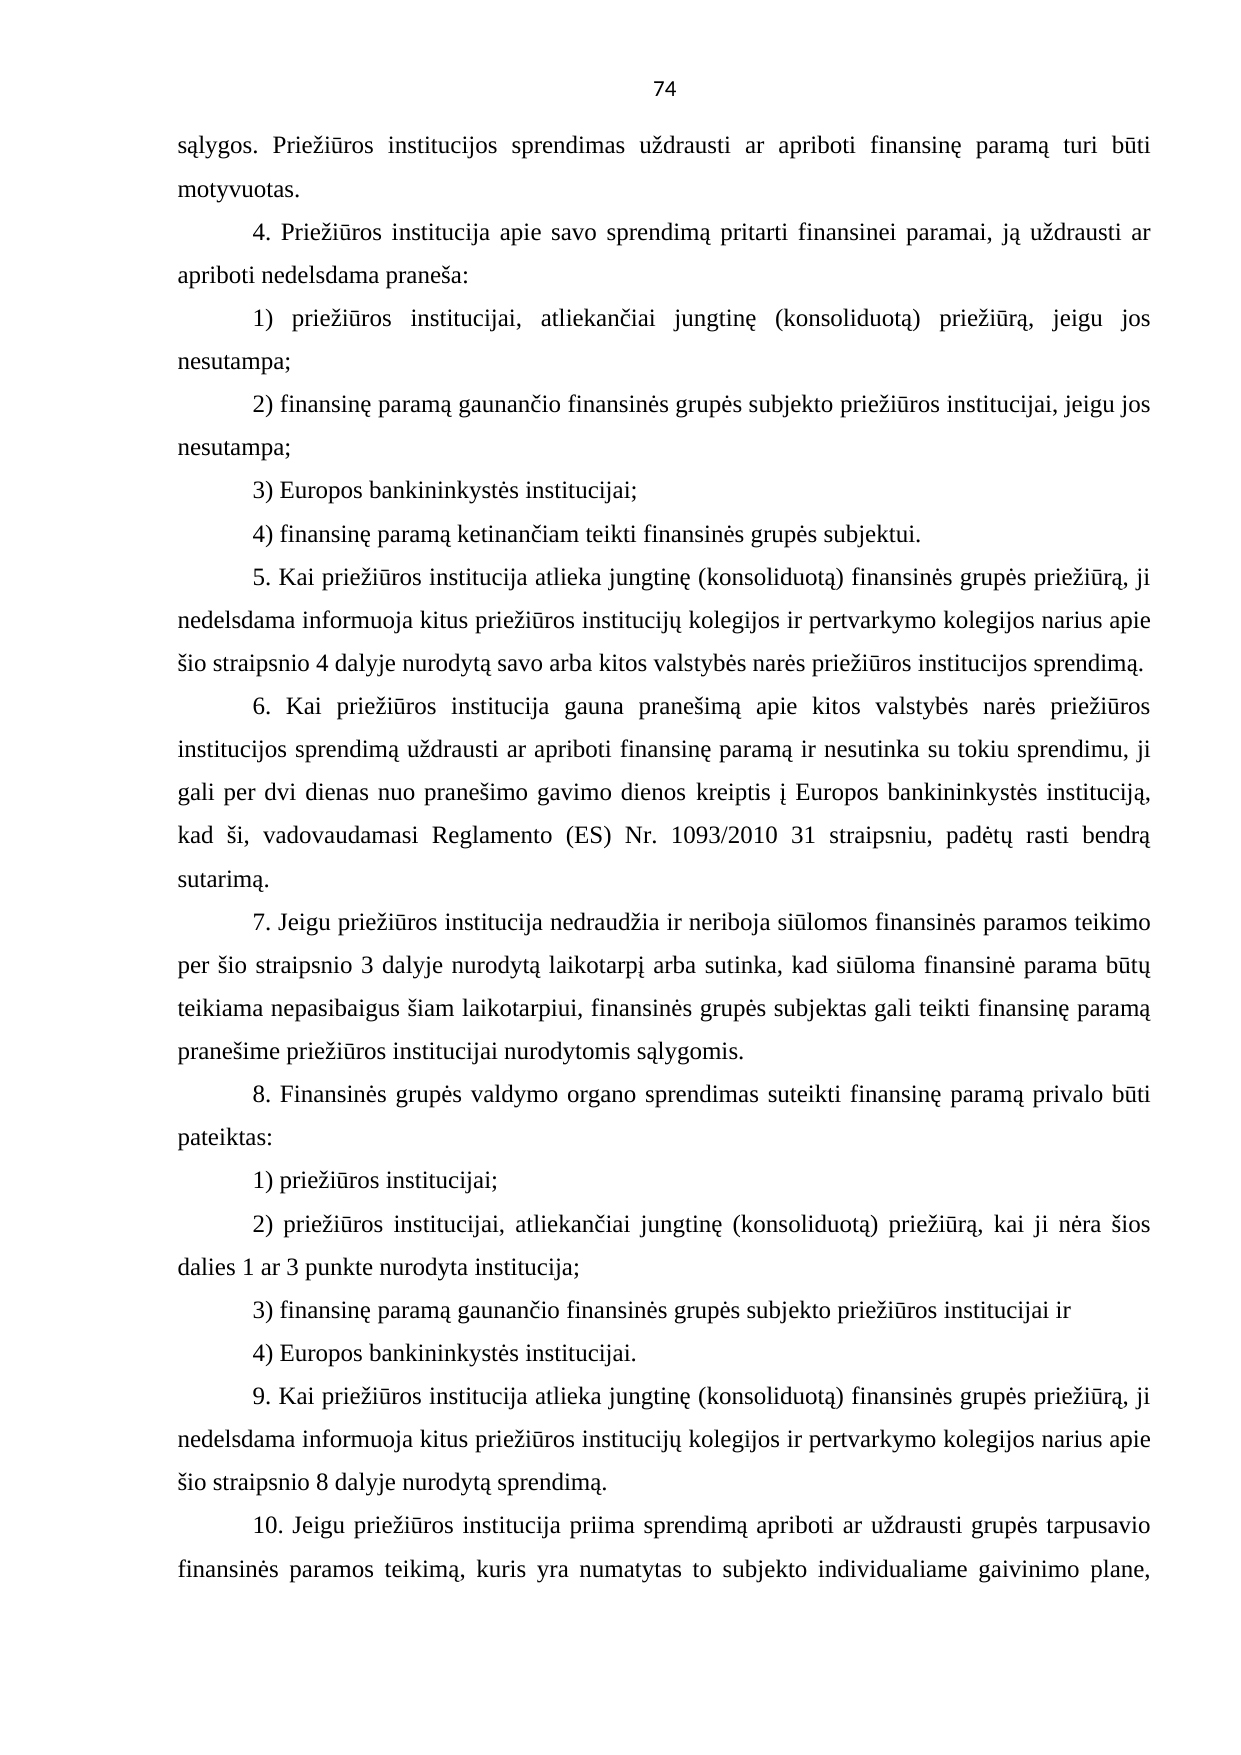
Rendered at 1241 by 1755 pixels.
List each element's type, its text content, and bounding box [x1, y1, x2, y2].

text 4) Europos bankininkystės institucijai. [177, 1338, 1152, 1367]
text 2) priežiūros institucijai, atliekančiai jungtinę (konsoliduotą) priežiūrą, kai ji nėra šios dalies 1 ar 3 punkte nurodyta institucija; [177, 1209, 1152, 1281]
text 9. Kai priežiūros institucija atlieka jungtinę (konsoliduotą) finansinės grupės priežiūrą, ji nedelsdama informuoja kitus priežiūros institucijų kolegijos ir pertvarkymo kolegijos narius apie šio straipsnio 8 dalyje nurodytą sprendimą. [177, 1381, 1152, 1496]
text 4. Priežiūros institucija apie savo sprendimą pritarti finansinei paramai, ją uždrausti ar apriboti nedelsdama praneša: [177, 217, 1152, 289]
text 7. Jeigu priežiūros institucija nedraudžia ir neriboja siūlomos finansinės paramos teikimo per šio straipsnio 3 dalyje nurodytą laikotarpį arba sutinka, kad siūloma finansinė parama būtų teikiama nepasibaigus šiam laikotarpiui, finansinės grupės subjektas gali teikti finansinę paramą pranešime priežiūros institucijai nurodytomis sąlygomis. [177, 907, 1152, 1065]
text 1) priežiūros institucijai; [177, 1166, 1152, 1194]
text 2) finansinę paramą gaunančio finansinės grupės subjekto priežiūros institucijai, jeigu jos nesutampa; [177, 389, 1152, 461]
text 5. Kai priežiūros institucija atlieka jungtinę (konsoliduotą) finansinės grupės priežiūrą, ji nedelsdama informuoja kitus priežiūros institucijų kolegijos ir pertvarkymo kolegijos narius apie šio straipsnio 4 dalyje nurodytą savo arba kitos valstybės narės priežiūros institucijos sprendimą. [177, 562, 1152, 677]
text 8. Finansinės grupės valdymo organo sprendimas suteikti finansinę paramą privalo būti pateiktas: [177, 1079, 1152, 1151]
text sąlygos. Priežiūros institucijos sprendimas uždrausti ar apriboti finansinę paramą turi būti motyvuotas. [177, 131, 1152, 202]
text 6. Kai priežiūros institucija gauna pranešimą apie kitos valstybės narės priežiūros institucijos sprendimą uždrausti ar apriboti finansinę paramą ir nesutinka su tokiu sprendimu, ji gali per dvi dienas nuo pranešimo gavimo dienos kreiptis į Europos bankininkystės instituciją, kad ši, vadovaudamasi Reglamento (ES) Nr. 1093/2010 31 straipsniu, padėtų rasti bendrą sutarimą. [177, 691, 1152, 892]
text 4) finansinę paramą ketinančiam teikti finansinės grupės subjektui. [177, 519, 1152, 547]
text 3) Europos bankininkystės institucijai; [177, 476, 1152, 504]
text 1) priežiūros institucijai, atliekančiai jungtinę (konsoliduotą) priežiūrą, jeigu jos nesutampa; [177, 303, 1152, 375]
text 3) finansinę paramą gaunančio finansinės grupės subjekto priežiūros institucijai ir [177, 1295, 1152, 1324]
text 10. Jeigu priežiūros institucija priima sprendimą apriboti ar uždrausti grupės tarpusavio finansinės paramos teikimą, kuris yra numatytas to subjekto individualiame gaivinimo plane, [177, 1511, 1152, 1582]
